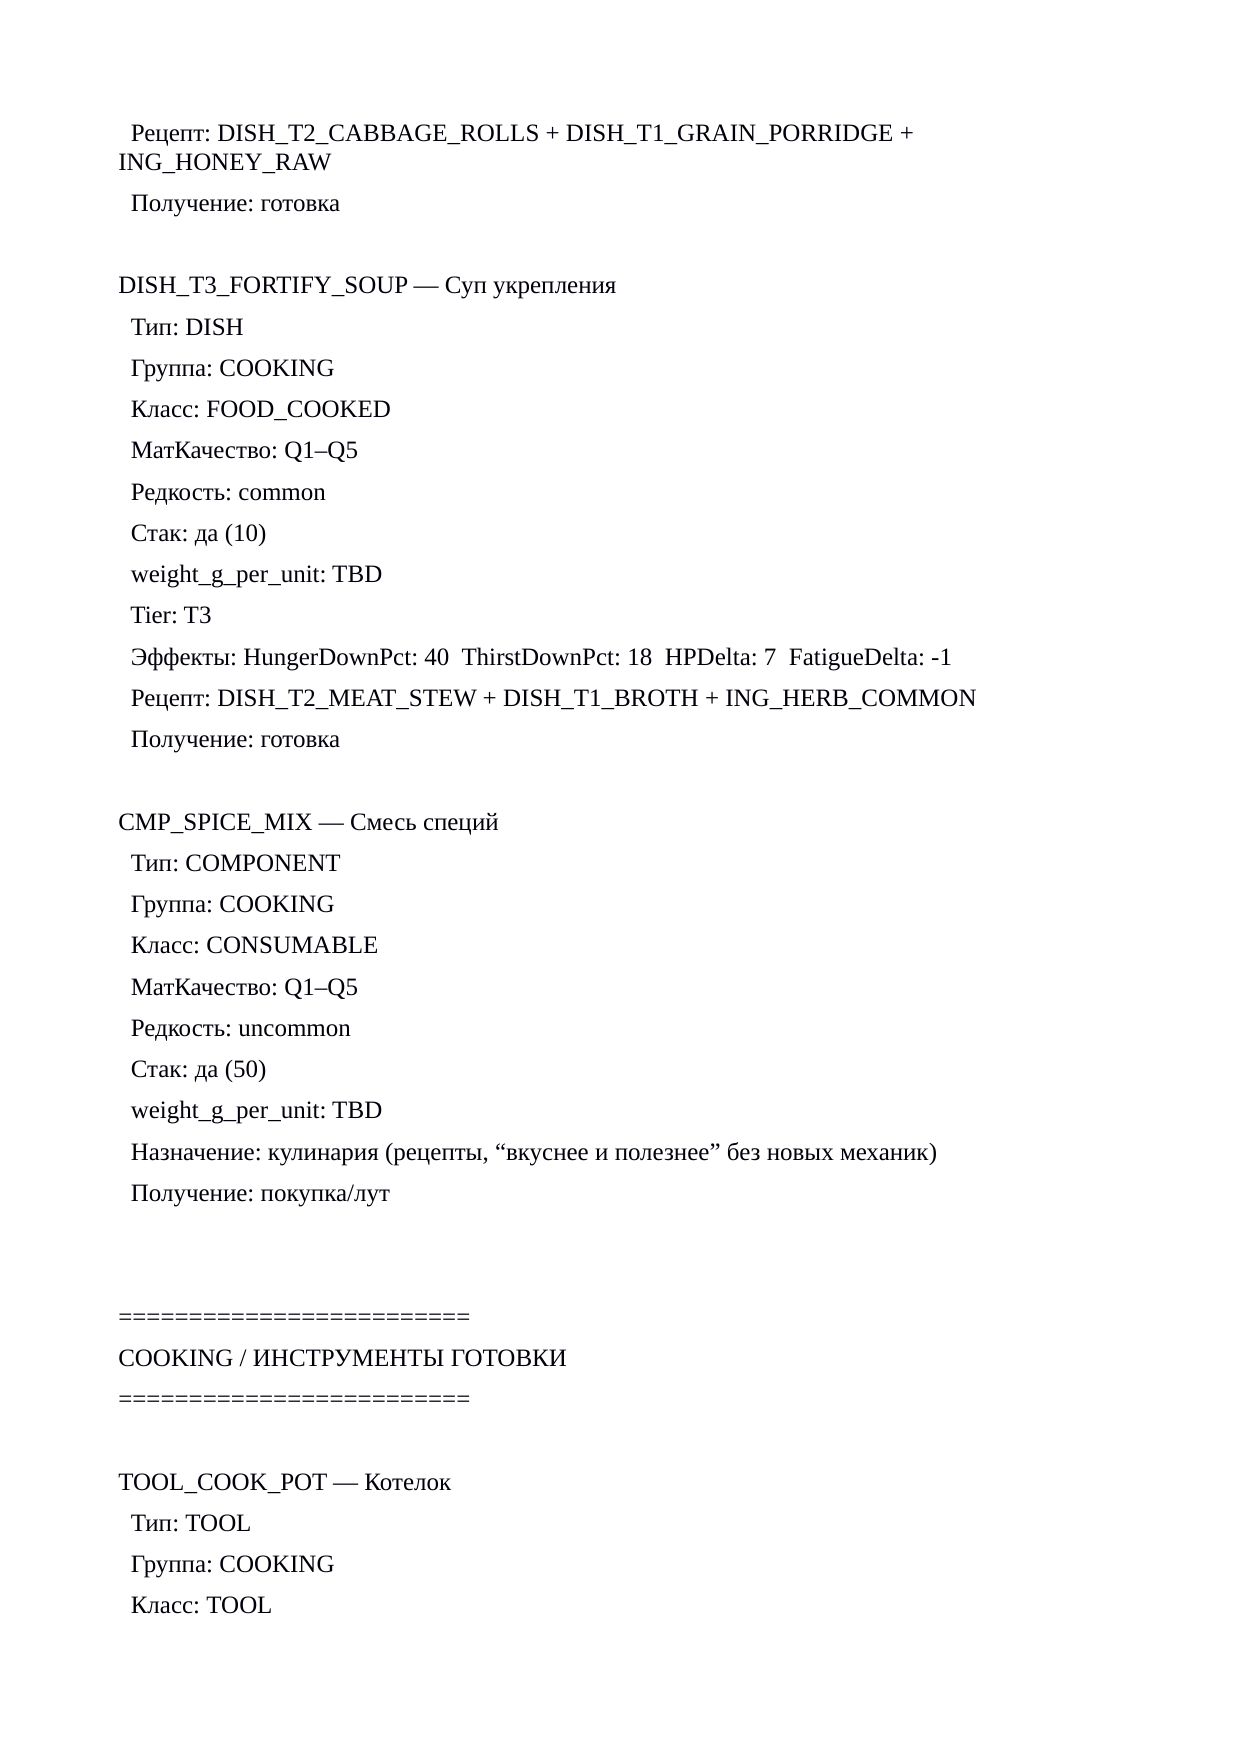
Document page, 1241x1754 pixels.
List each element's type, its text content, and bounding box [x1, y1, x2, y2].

text Группа: COOKING [118, 889, 1122, 918]
text Стак: да (50) [118, 1054, 1122, 1083]
text Назначение: кулинария (рецепты, “вкуснее и полезнее” без новых механик) [118, 1137, 1122, 1166]
text МатКачество: Q1–Q5 [118, 972, 1122, 1001]
text TOOL_COOK_POT — Котелок [118, 1467, 1122, 1496]
text Tier: T3 [118, 601, 1122, 629]
text МатКачество: Q1–Q5 [118, 436, 1122, 464]
text Получение: готовка [118, 188, 1122, 217]
text Редкость: common [118, 477, 1122, 506]
text ========================= [118, 1302, 1122, 1331]
text Класс: TOOL [118, 1591, 1122, 1619]
text Тип: TOOL [118, 1508, 1122, 1537]
text Группа: COOKING [118, 353, 1122, 382]
text DISH_T3_FORTIFY_SOUP — Суп укрепления [118, 271, 1122, 299]
text Получение: готовка [118, 724, 1122, 753]
text Класс: CONSUMABLE [118, 931, 1122, 959]
text Редкость: uncommon [118, 1013, 1122, 1042]
text weight_g_per_unit: TBD [118, 1096, 1122, 1124]
text Группа: COOKING [118, 1549, 1122, 1578]
text weight_g_per_unit: TBD [118, 559, 1122, 588]
text Тип: COMPONENT [118, 848, 1122, 877]
text Получение: покупка/лут [118, 1178, 1122, 1207]
text ========================= [118, 1384, 1122, 1413]
text Рецепт: DISH_T2_MEAT_STEW + DISH_T1_BROTH + ING_HERB_COMMON [118, 683, 1122, 712]
text Рецепт: DISH_T2_CABBAGE_ROLLS + DISH_T1_GRAIN_PORRIDGE + ING_HONEY_RAW [118, 118, 1122, 176]
text Эффекты: HungerDownPct: 40 ThirstDownPct: 18 HPDelta: 7 FatigueDelta: -1 [118, 642, 1122, 671]
text Тип: DISH [118, 312, 1122, 341]
text Стак: да (10) [118, 518, 1122, 547]
text Класс: FOOD_COOKED [118, 394, 1122, 423]
text COOKING / ИНСТРУМЕНТЫ ГОТОВКИ [118, 1343, 1122, 1372]
text CMP_SPICE_MIX — Смесь специй [118, 807, 1122, 836]
